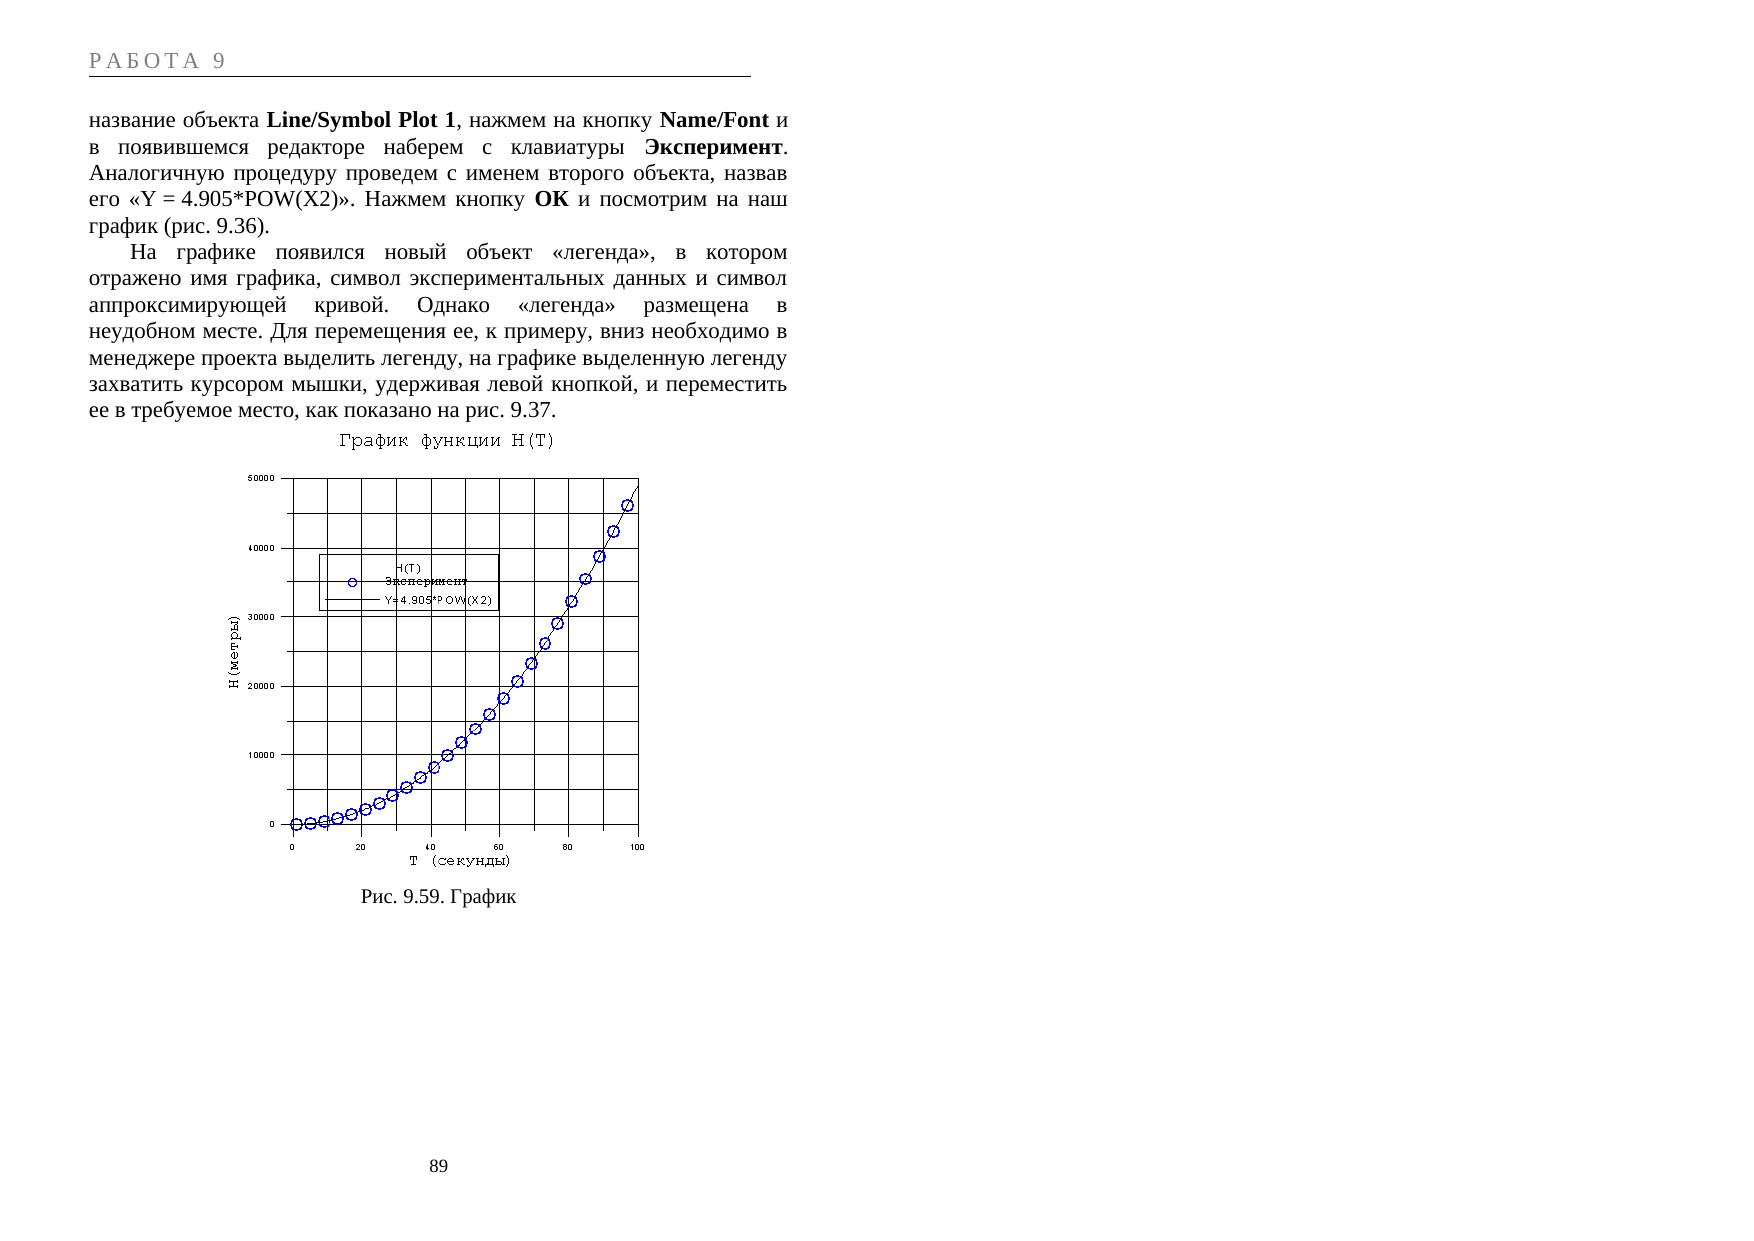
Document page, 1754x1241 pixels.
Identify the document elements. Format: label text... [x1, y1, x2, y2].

text название объекта Line/Symbol Plot 1, нажмем на кнопку Name/Font и в появившемся редакторе наберем с клавиатуры Эксперимент. Аналогичную процедуру проведем с именем второго объекта, назвав его «Y = 4.905*POW(X2)». Нажмем кнопку ОК и посмотрим на наш график (рис. 9.36). [89, 106, 788, 238]
text Рис. 9.59. График [89, 884, 788, 908]
text На графике появился новый объект «легенда», в котором отражено имя графика, символ экспериментальных данных и символ аппроксимирующей кривой. Однако «легенда» размещена в неудобном месте. Для перемещения ее, к примеру, вниз необходимо в менеджере проекта выделить легенду, на графике выделенную легенду захватить курсором мышки, удерживая левой кнопкой, и переместить ее в требуемое место, как показано на рис. 9.37. [89, 238, 788, 423]
picture [221, 422, 656, 885]
